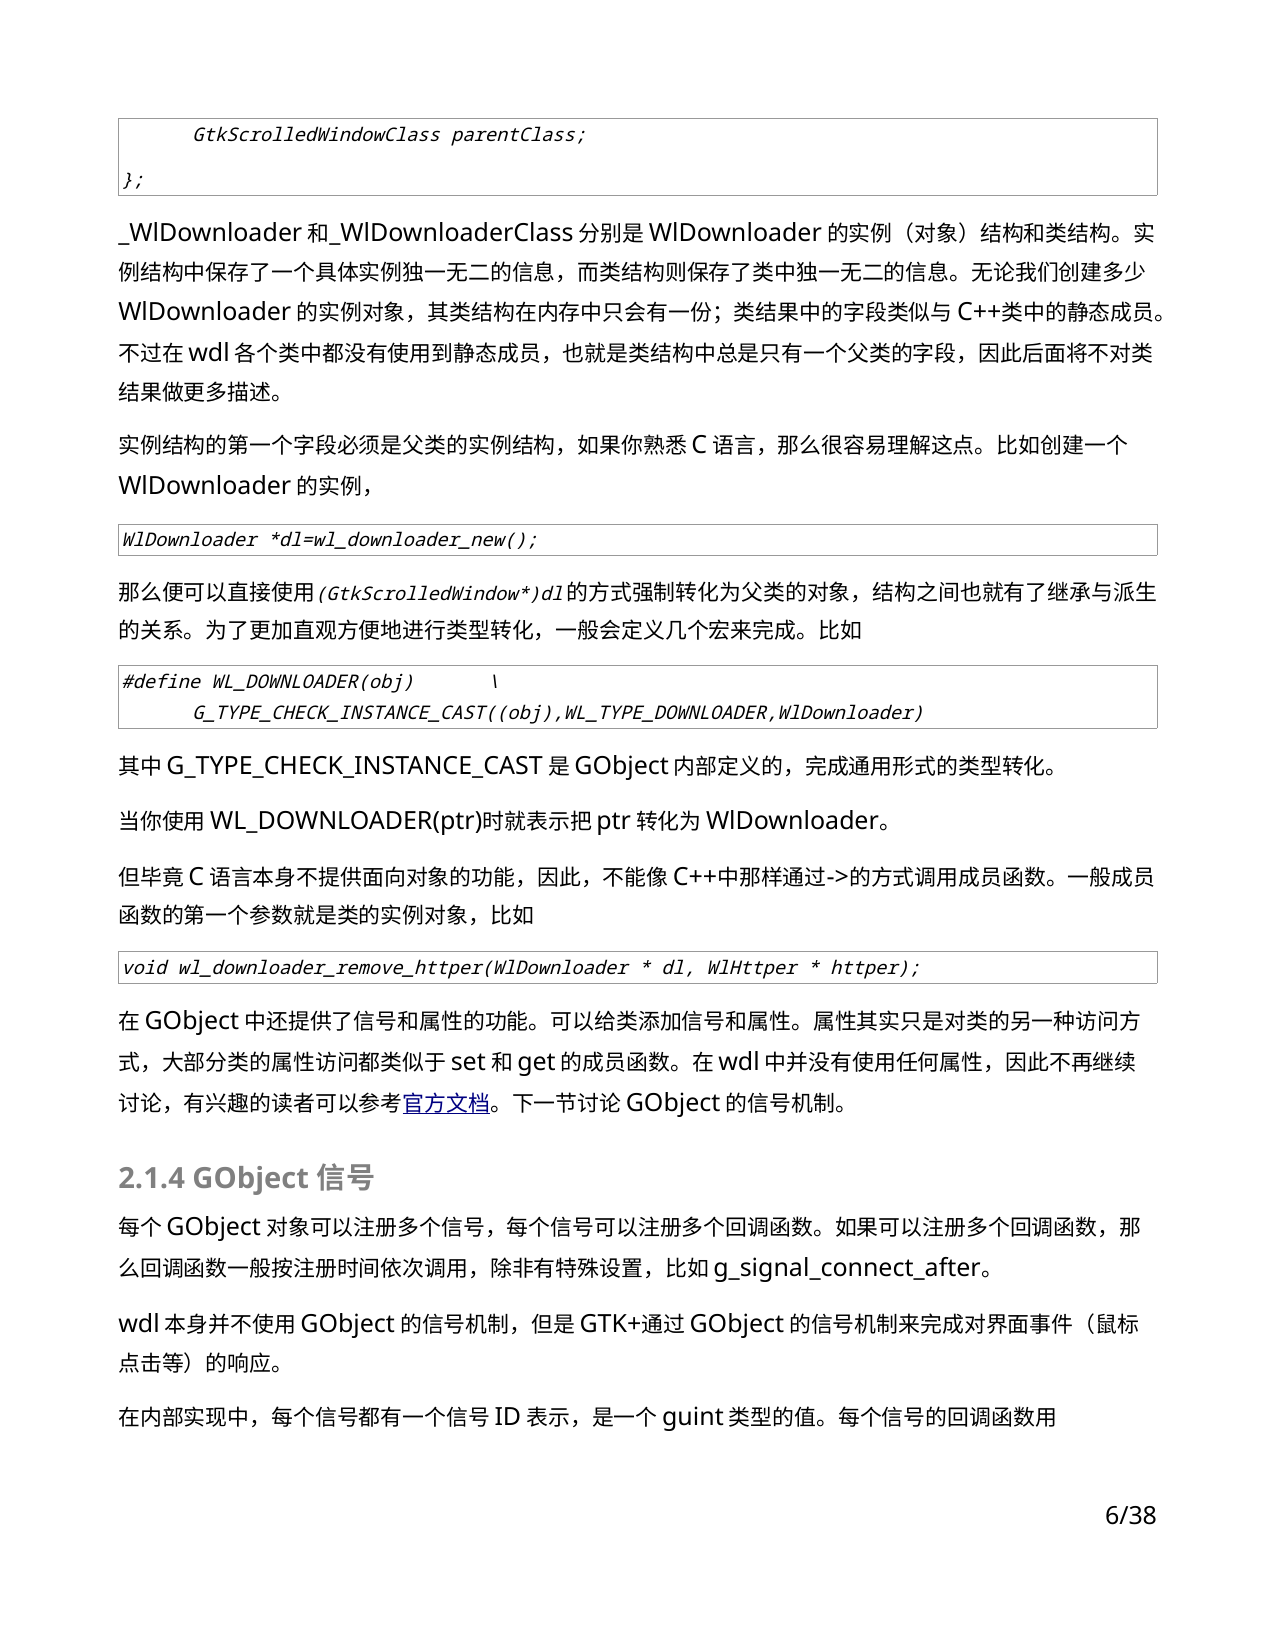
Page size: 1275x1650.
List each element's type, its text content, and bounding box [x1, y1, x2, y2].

text WlDownloader *dl=wl_downloader_new(); [119, 525, 1157, 555]
text 那么便可以直接使用(GtkScrolledWindow*)dl的方式强制转化为父类的对象，结构之间也就有了继承与派生的关系。为了更加直观方便地进行类型转化，一般会定义几个宏来完成。比如 [118, 575, 1157, 644]
text void wl_downloader_remove_httper(WlDownloader * dl, WlHttper * httper); [119, 952, 1157, 983]
text 当你使用WL_DOWNLOADER(ptr)时就表示把ptr转化为WlDownloader。 [118, 803, 1157, 837]
text #define WL_DOWNLOADER(obj) \ G_TYPE_CHECK_INSTANCE_CAST((obj),WL_TYPE_DOWNLOADER,WlDownloader) [119, 666, 1157, 728]
subtitle 2.1.4 GObject 信号 [118, 1154, 1157, 1197]
text 在GObject中还提供了信号和属性的功能。可以给类添加信号和属性。属性其实只是对类的另一种访问方式，大部分类的属性访问都类似于set和get的成员函数。在wdl中并没有使用任何属性，因此不再继续讨论，有兴趣的读者可以参考官方文档。下一节讨论GObject的信号机制。 [118, 1002, 1157, 1118]
text 在内部实现中，每个信号都有一个信号ID表示，是一个guint类型的值。每个信号的回调函数用 [118, 1398, 1157, 1432]
text wdl本身并不使用GObject的信号机制，但是GTK+通过GObject的信号机制来完成对界面事件（鼠标点击等）的响应。 [118, 1305, 1157, 1377]
text GtkScrolledWindowClass parentClass; [119, 119, 1157, 147]
text 但毕竟C语言本身不提供面向对象的功能，因此，不能像C++中那样通过->的方式调用成员函数。一般成员函数的第一个参数就是类的实例对象，比如 [118, 858, 1157, 930]
text 其中G_TYPE_CHECK_INSTANCE_CAST是GObject内部定义的，完成通用形式的类型转化。 [118, 747, 1157, 781]
text 实例结构的第一个字段必须是父类的实例结构，如果你熟悉C语言，那么很容易理解这点。比如创建一个WlDownloader的实例， [118, 427, 1157, 502]
text }; [119, 163, 1157, 195]
text 每个GObject对象可以注册多个信号，每个信号可以注册多个回调函数。如果可以注册多个回调函数，那么回调函数一般按注册时间依次调用，除非有特殊设置，比如g_signal_connect_after。 [118, 1209, 1157, 1284]
text _WlDownloader和_WlDownloaderClass分别是WlDownloader的实例（对象）结构和类结构。实例结构中保存了一个具体实例独一无二的信息，而类结构则保存了类中独一无二的信息。无论我们创建多少WlDownloader的实例对象，其类结构在内存中只会有一份；类结果中的字段类似与C++类中的静态成员。不过在wdl各个类中都没有使用到静态成员，也就是类结构中总是只有一个父类的字段，因此后面将不对类结果做更多描述。 [118, 215, 1157, 406]
